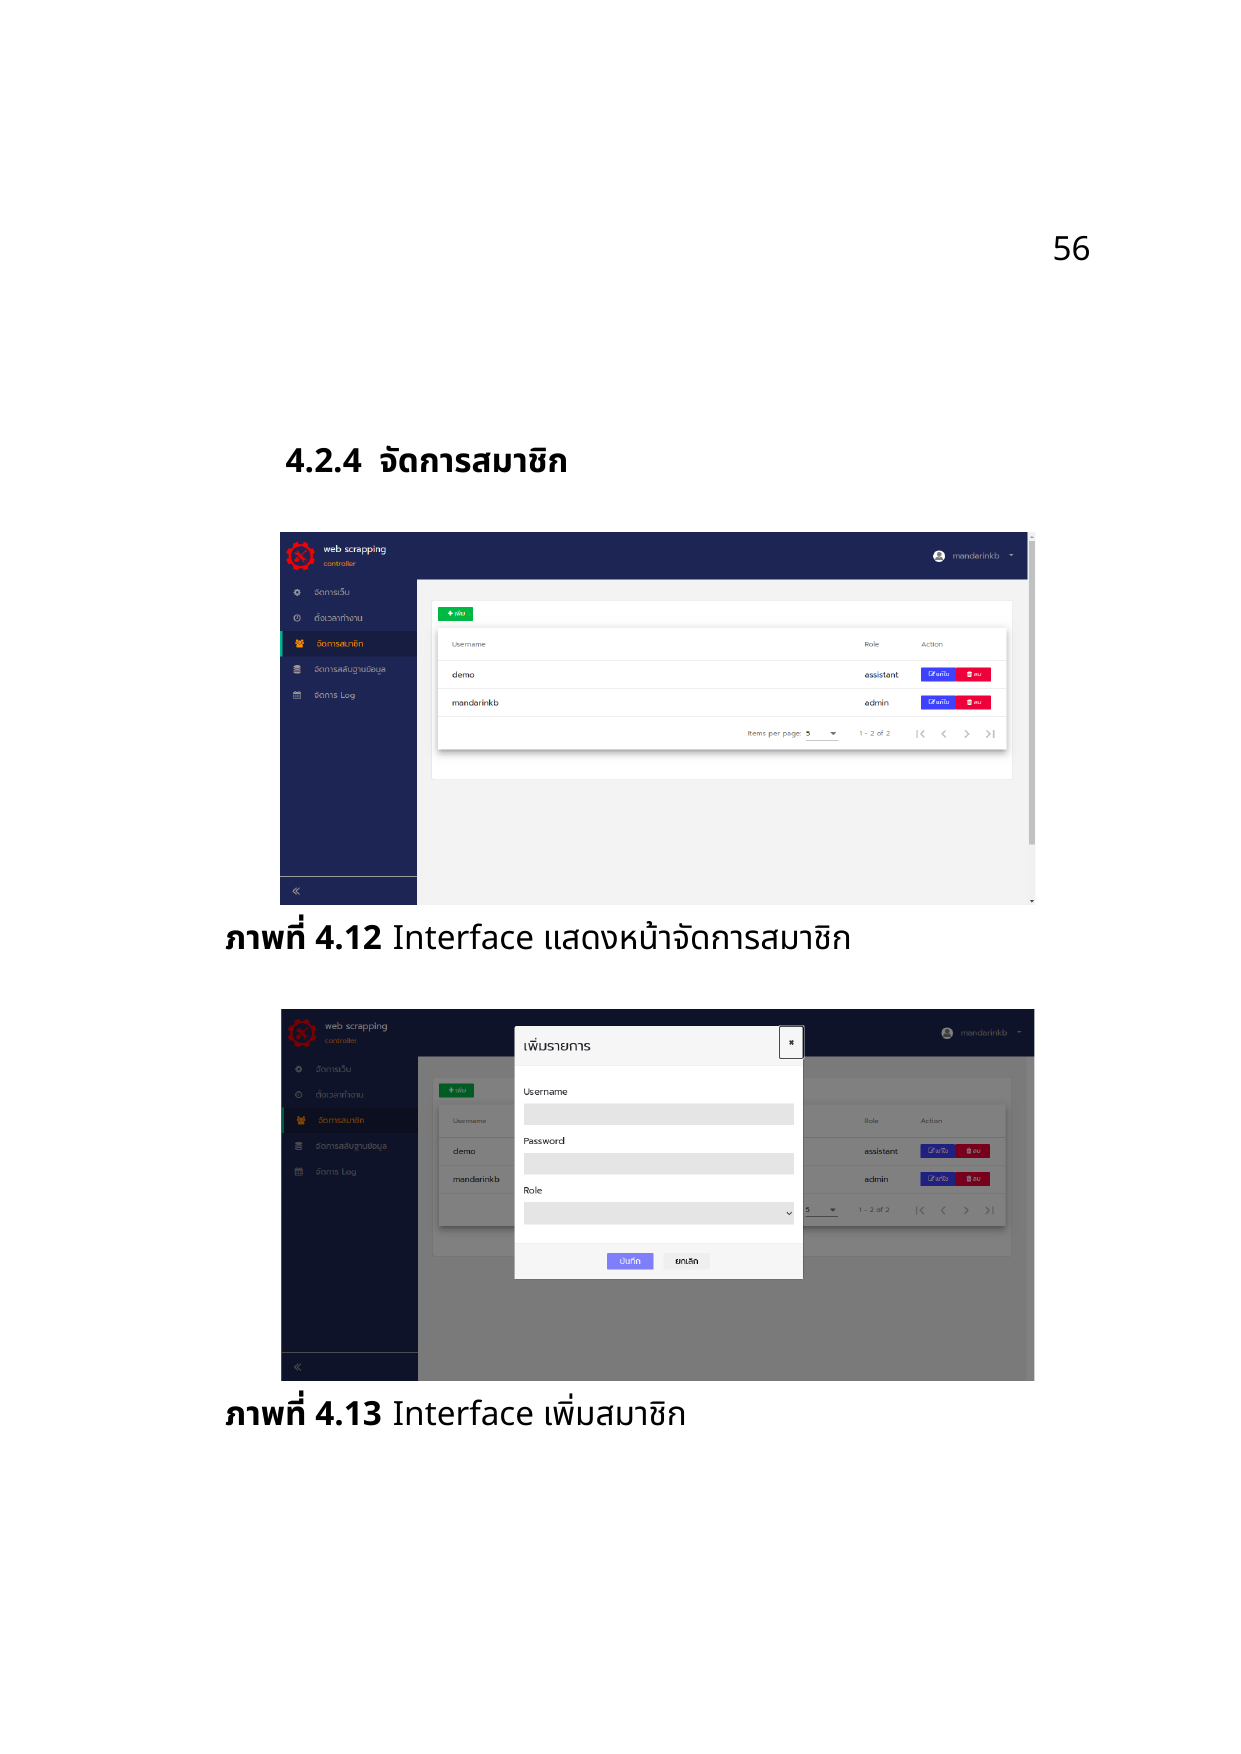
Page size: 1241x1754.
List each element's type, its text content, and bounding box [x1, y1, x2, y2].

text ภาพที่ 4.13 Interface เพิ่มสมาชิก [225, 1381, 1091, 1440]
text ภาพที่ 4.12 Interface แสดงหน้าจัดการสมาชิก [225, 905, 1091, 964]
picture [281, 1009, 1035, 1381]
picture [280, 532, 1036, 905]
text 4.2.4 จัดการสมาชิก [225, 437, 1091, 487]
